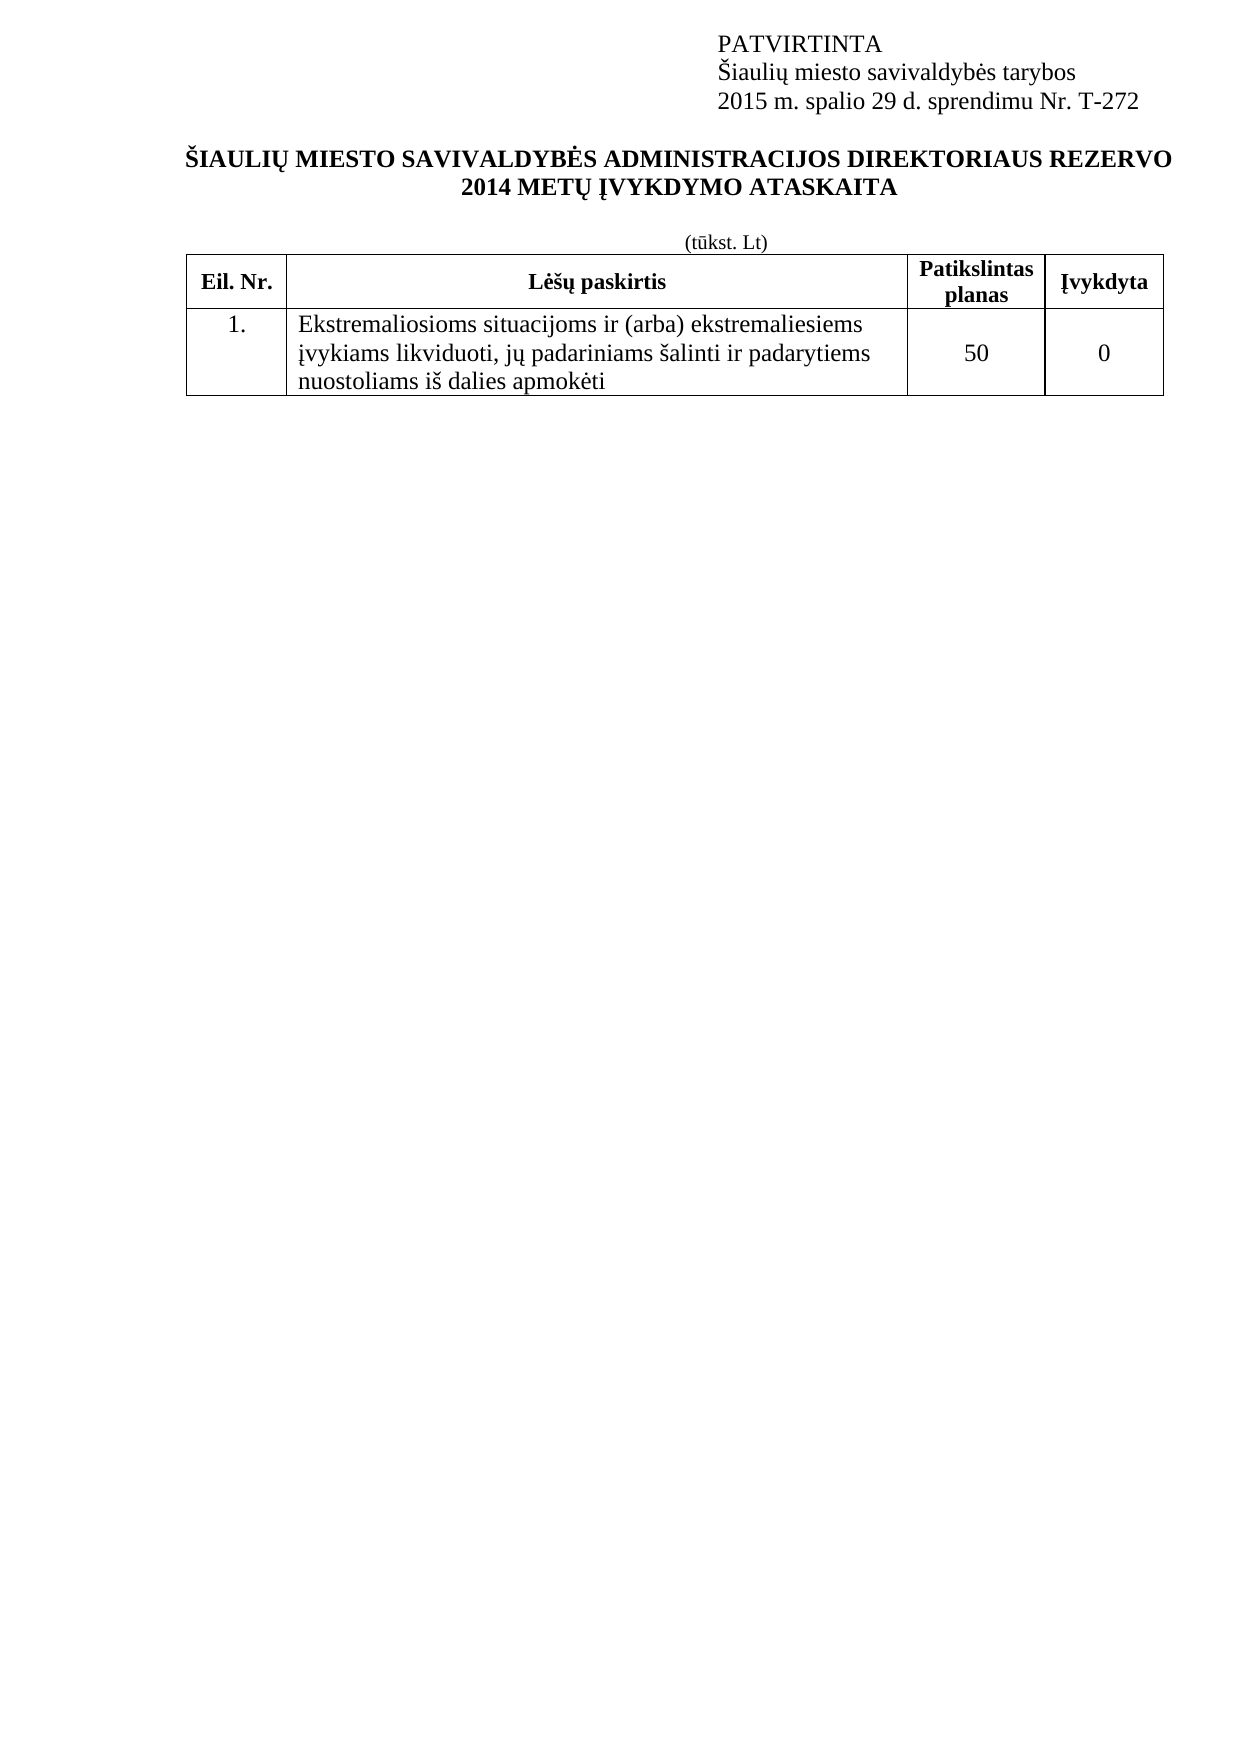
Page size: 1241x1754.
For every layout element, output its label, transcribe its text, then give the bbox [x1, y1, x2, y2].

table_header Patikslintas planas [908, 255, 1044, 308]
text (tūkst. Lt) [177, 230, 1181, 254]
text PATVIRTINTA [582, 29, 1181, 57]
table_header Lėšų paskirtis [287, 255, 907, 308]
table_header Eil. Nr. [187, 255, 286, 308]
table_cell Ekstremaliosioms situacijoms ir (arba) ekstremaliesiems įvykiams likviduoti, jų padariniams šalinti ir padarytiems nuostoliams iš dalies apmokėti [287, 309, 907, 395]
text 2015 m. spalio 29 d. sprendimu Nr. T-272 [582, 86, 1181, 115]
table_cell 0 [1046, 309, 1163, 395]
table_header Įvykdyta [1046, 255, 1163, 308]
text Šiaulių miesto savivaldybės tarybos [582, 57, 1181, 86]
table_cell 50 [908, 309, 1044, 395]
table_cell 1. [187, 309, 286, 395]
text ŠIAULIŲ MIESTO SAVIVALDYBĖS ADMINISTRACIJOS DIREKTORIAUS REZERVO 2014 METŲ ĮVYKDYMO ATASKAITA [177, 144, 1181, 201]
